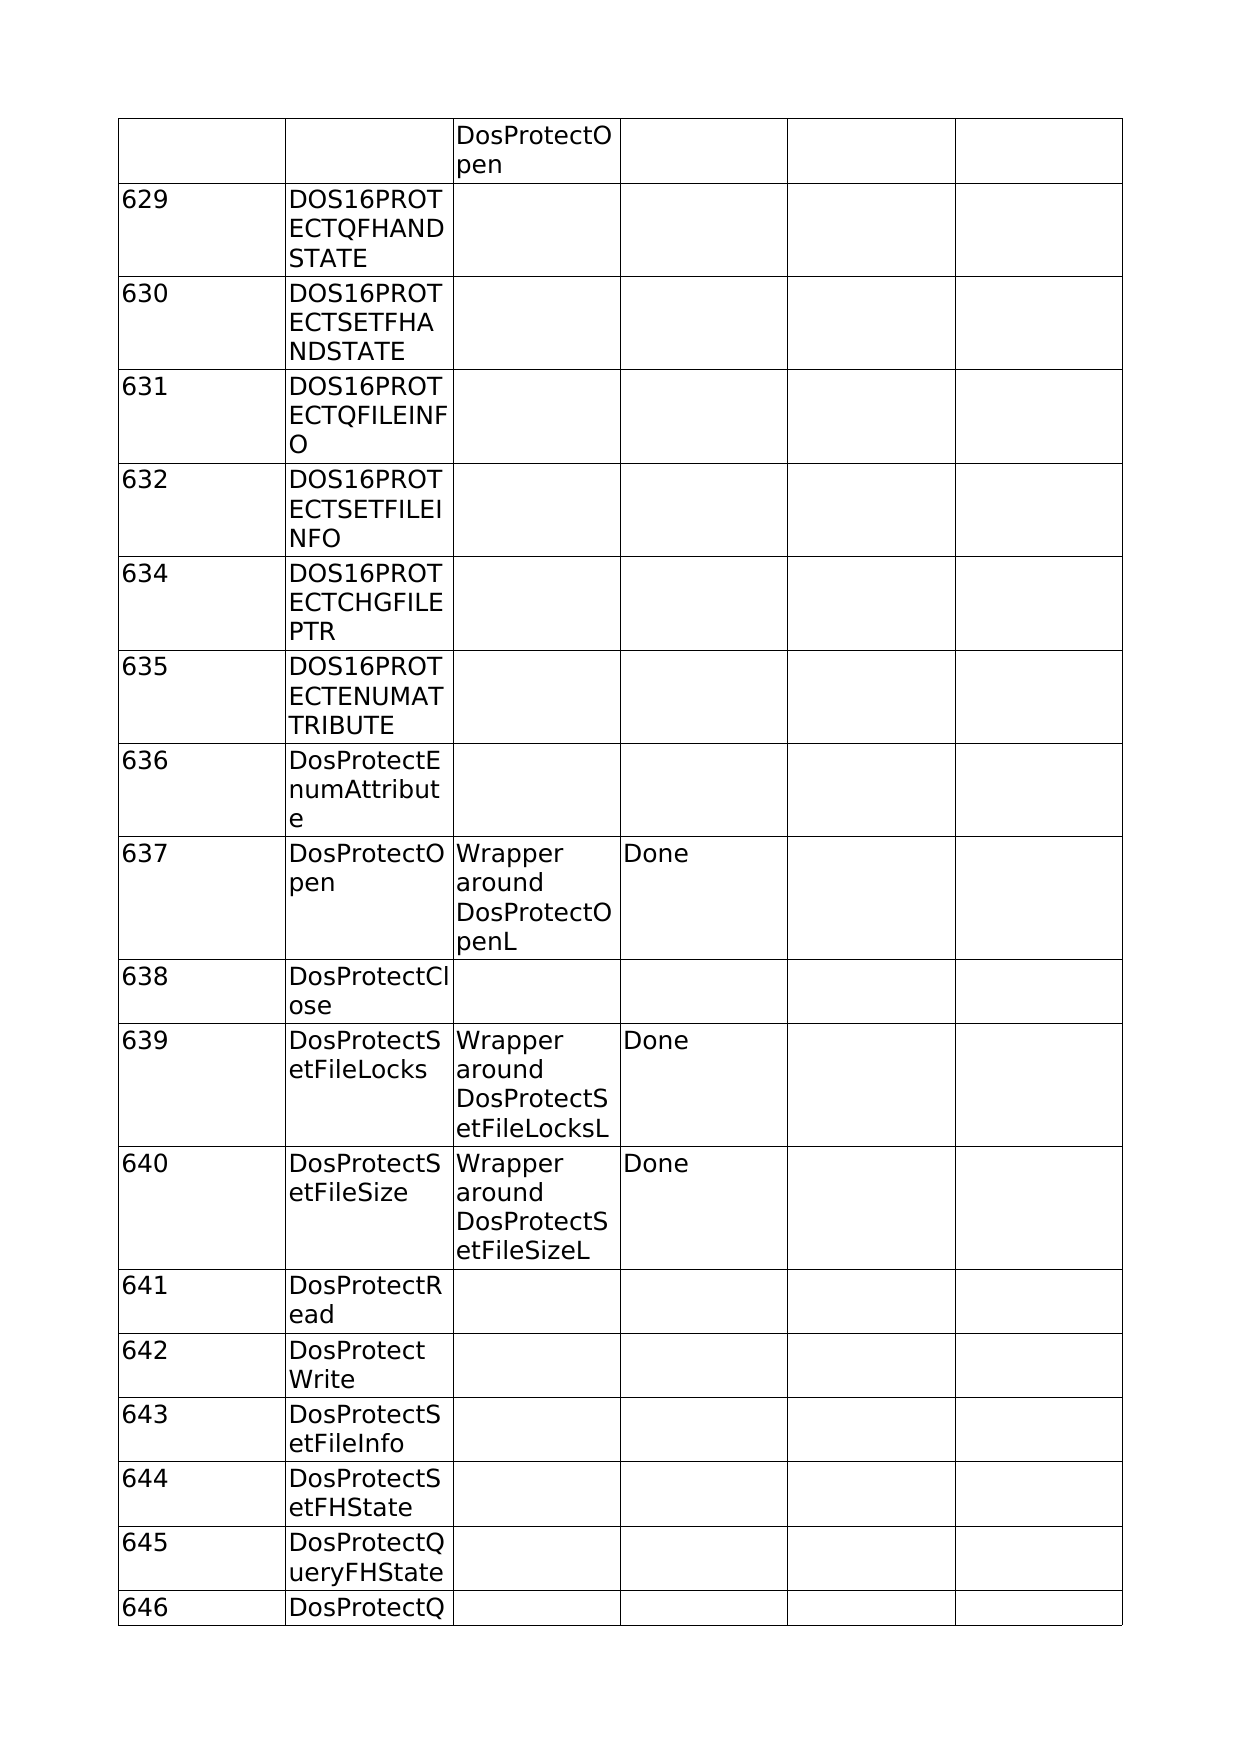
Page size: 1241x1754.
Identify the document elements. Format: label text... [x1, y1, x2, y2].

table_cell DOS16PROTECTQFHANDSTATE [286, 184, 453, 276]
table_cell DosProtectSetFileSize [286, 1147, 453, 1268]
table_cell [621, 1398, 787, 1461]
table_cell Done [621, 1147, 787, 1268]
table_cell 629 [119, 184, 285, 276]
table_cell [788, 557, 955, 649]
table_cell 630 [119, 277, 285, 369]
table_cell [454, 464, 620, 556]
table_cell [621, 557, 787, 649]
table_cell Wrapper around DosProtectSetFileSizeL [454, 1147, 620, 1268]
table_cell DosProtectSetFileInfo [286, 1398, 453, 1461]
table_cell 635 [119, 651, 285, 743]
table_cell [788, 1024, 955, 1146]
table_cell [788, 1398, 955, 1461]
table_cell [788, 277, 955, 369]
table_cell 639 [119, 1024, 285, 1146]
table_cell [454, 370, 620, 463]
table_cell [454, 277, 620, 369]
table_cell [956, 837, 1122, 959]
table_cell DOS16PROTECTSETFHANDSTATE [286, 277, 453, 369]
table_cell [621, 370, 787, 463]
table_cell [454, 744, 620, 836]
table_cell DosProtectOpen [286, 837, 453, 959]
table_cell [956, 1591, 1122, 1625]
table_cell [956, 1462, 1122, 1526]
table_cell [956, 277, 1122, 369]
table_cell Done [621, 837, 787, 959]
table_cell [788, 370, 955, 463]
table_cell [956, 464, 1122, 556]
table_cell [788, 119, 955, 182]
table_cell DosProtectRead [286, 1270, 453, 1333]
table_cell 632 [119, 464, 285, 556]
table_cell [621, 464, 787, 556]
table_cell [621, 1591, 787, 1625]
table_cell Wrapper around DosProtectOpenL [454, 837, 620, 959]
table_cell 644 [119, 1462, 285, 1526]
table_cell [956, 184, 1122, 276]
table_cell [621, 744, 787, 836]
table_cell [454, 557, 620, 649]
table_cell 638 [119, 960, 285, 1023]
table_cell [788, 1462, 955, 1526]
table_cell [788, 960, 955, 1023]
table_cell [454, 1527, 620, 1590]
table_cell [454, 1462, 620, 1526]
table_cell DOS16PROTECTENUMATTRIBUTE [286, 651, 453, 743]
table_cell [454, 1334, 620, 1397]
table_cell DosProtectWrite [286, 1334, 453, 1397]
table_cell DosProtectClose [286, 960, 453, 1023]
table_cell [956, 1527, 1122, 1590]
table_cell [956, 744, 1122, 836]
table_cell [788, 184, 955, 276]
table_cell [956, 1270, 1122, 1333]
table_cell [956, 1147, 1122, 1268]
table_cell 634 [119, 557, 285, 649]
table_cell [621, 960, 787, 1023]
table_cell DosProtectQueryFHState [286, 1527, 453, 1590]
table_cell [788, 744, 955, 836]
table_cell DosProtectSetFHState [286, 1462, 453, 1526]
table_cell [454, 184, 620, 276]
table_cell DosProtectSetFileLocks [286, 1024, 453, 1146]
table_cell [621, 277, 787, 369]
table_cell [788, 1270, 955, 1333]
table_cell DOS16PROTECTQFILEINFO [286, 370, 453, 463]
table_cell [956, 557, 1122, 649]
table_cell [621, 1462, 787, 1526]
table_cell 636 [119, 744, 285, 836]
table_cell [956, 1024, 1122, 1146]
table_cell [788, 837, 955, 959]
table_cell [621, 651, 787, 743]
table_cell Wrapper around DosProtectSetFileLocksL [454, 1024, 620, 1146]
table_cell [788, 1334, 955, 1397]
table_cell 640 [119, 1147, 285, 1268]
table_cell [454, 1591, 620, 1625]
table_cell [621, 184, 787, 276]
table_cell 645 [119, 1527, 285, 1590]
table_cell [454, 960, 620, 1023]
table_cell [956, 370, 1122, 463]
table_cell [956, 119, 1122, 182]
table_cell [621, 1334, 787, 1397]
table_cell DOS16PROTECTSETFILEINFO [286, 464, 453, 556]
table_cell [454, 651, 620, 743]
table_cell [621, 119, 787, 182]
table_cell [286, 119, 453, 182]
table_cell [788, 1591, 955, 1625]
table_cell 642 [119, 1334, 285, 1397]
table_cell [788, 464, 955, 556]
table_cell 631 [119, 370, 285, 463]
table_cell 637 [119, 837, 285, 959]
table_cell 641 [119, 1270, 285, 1333]
table_cell Done [621, 1024, 787, 1146]
table_cell [956, 651, 1122, 743]
table_cell [788, 651, 955, 743]
table_cell DosProtectQ [286, 1591, 453, 1625]
table_cell [621, 1270, 787, 1333]
table_cell [956, 1398, 1122, 1461]
table_cell [956, 1334, 1122, 1397]
table_cell DOS16PROTECTCHGFILEPTR [286, 557, 453, 649]
table_cell 643 [119, 1398, 285, 1461]
table_cell DosProtectOpen [454, 119, 620, 182]
table_cell [119, 119, 285, 182]
table_cell [956, 960, 1122, 1023]
table_cell [788, 1527, 955, 1590]
table_cell 646 [119, 1591, 285, 1625]
table_cell [788, 1147, 955, 1268]
table_cell [621, 1527, 787, 1590]
table_cell [454, 1398, 620, 1461]
table_cell [454, 1270, 620, 1333]
table_cell DosProtectEnumAttribute [286, 744, 453, 836]
